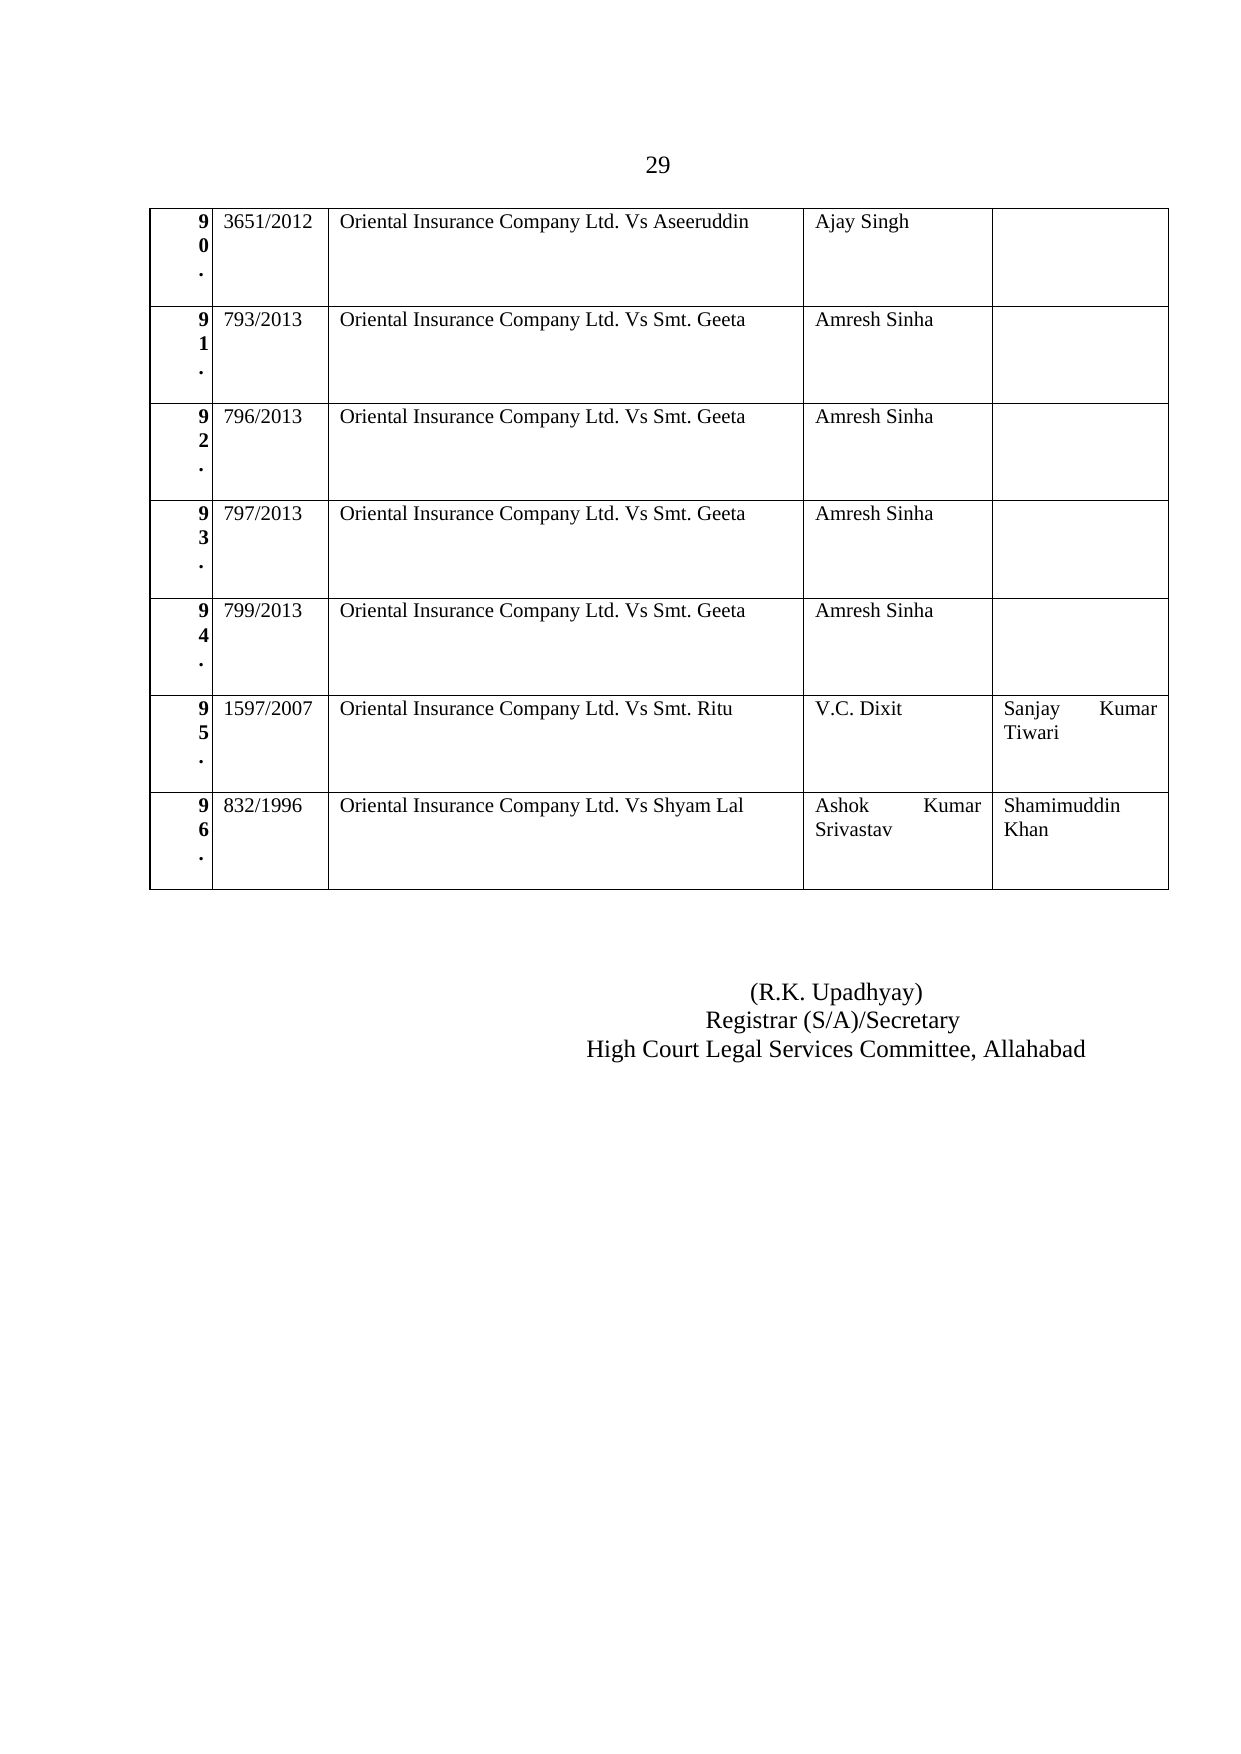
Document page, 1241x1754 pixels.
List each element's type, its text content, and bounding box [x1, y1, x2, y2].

table_cell 3651/2012 [213, 209, 328, 306]
table_cell Oriental Insurance Company Ltd. Vs Aseeruddin [329, 209, 803, 306]
table_cell [151, 307, 212, 403]
table_cell [993, 307, 1168, 403]
table_cell [151, 599, 212, 695]
table_cell V.C. Dixit [804, 696, 992, 792]
table_cell Shamimuddin Khan [993, 793, 1168, 889]
table_cell [151, 501, 212, 597]
text (R.K. Upadhyay) [150, 977, 1166, 1005]
table_cell 793/2013 [213, 307, 328, 403]
table_cell Amresh Sinha [804, 599, 992, 695]
table_cell 1597/2007 [213, 696, 328, 792]
table_cell [151, 793, 212, 889]
table_cell Oriental Insurance Company Ltd. Vs Smt. Geeta [329, 599, 803, 695]
table_cell [151, 209, 212, 306]
text Registrar (S/A)/Secretary [150, 1005, 1166, 1034]
table_cell Ajay Singh [804, 209, 992, 306]
table_cell Oriental Insurance Company Ltd. Vs Smt. Geeta [329, 307, 803, 403]
table_cell [993, 599, 1168, 695]
table_cell Oriental Insurance Company Ltd. Vs Smt. Ritu [329, 696, 803, 792]
table_cell Ashok Kumar Srivastav [804, 793, 992, 889]
table_cell Amresh Sinha [804, 307, 992, 403]
table_cell Oriental Insurance Company Ltd. Vs Smt. Geeta [329, 404, 803, 500]
table_cell 832/1996 [213, 793, 328, 889]
text High Court Legal Services Committee, Allahabad [150, 1034, 1166, 1063]
table_cell 796/2013 [213, 404, 328, 500]
table_cell [993, 209, 1168, 306]
table_cell [993, 404, 1168, 500]
table_cell [151, 696, 212, 792]
table_cell Oriental Insurance Company Ltd. Vs Shyam Lal [329, 793, 803, 889]
table_cell Sanjay Kumar Tiwari [993, 696, 1168, 792]
table_cell Amresh Sinha [804, 404, 992, 500]
table_cell 799/2013 [213, 599, 328, 695]
table_cell 797/2013 [213, 501, 328, 597]
table_cell Amresh Sinha [804, 501, 992, 597]
table_cell Oriental Insurance Company Ltd. Vs Smt. Geeta [329, 501, 803, 597]
table_cell [993, 501, 1168, 597]
table_cell [151, 404, 212, 500]
